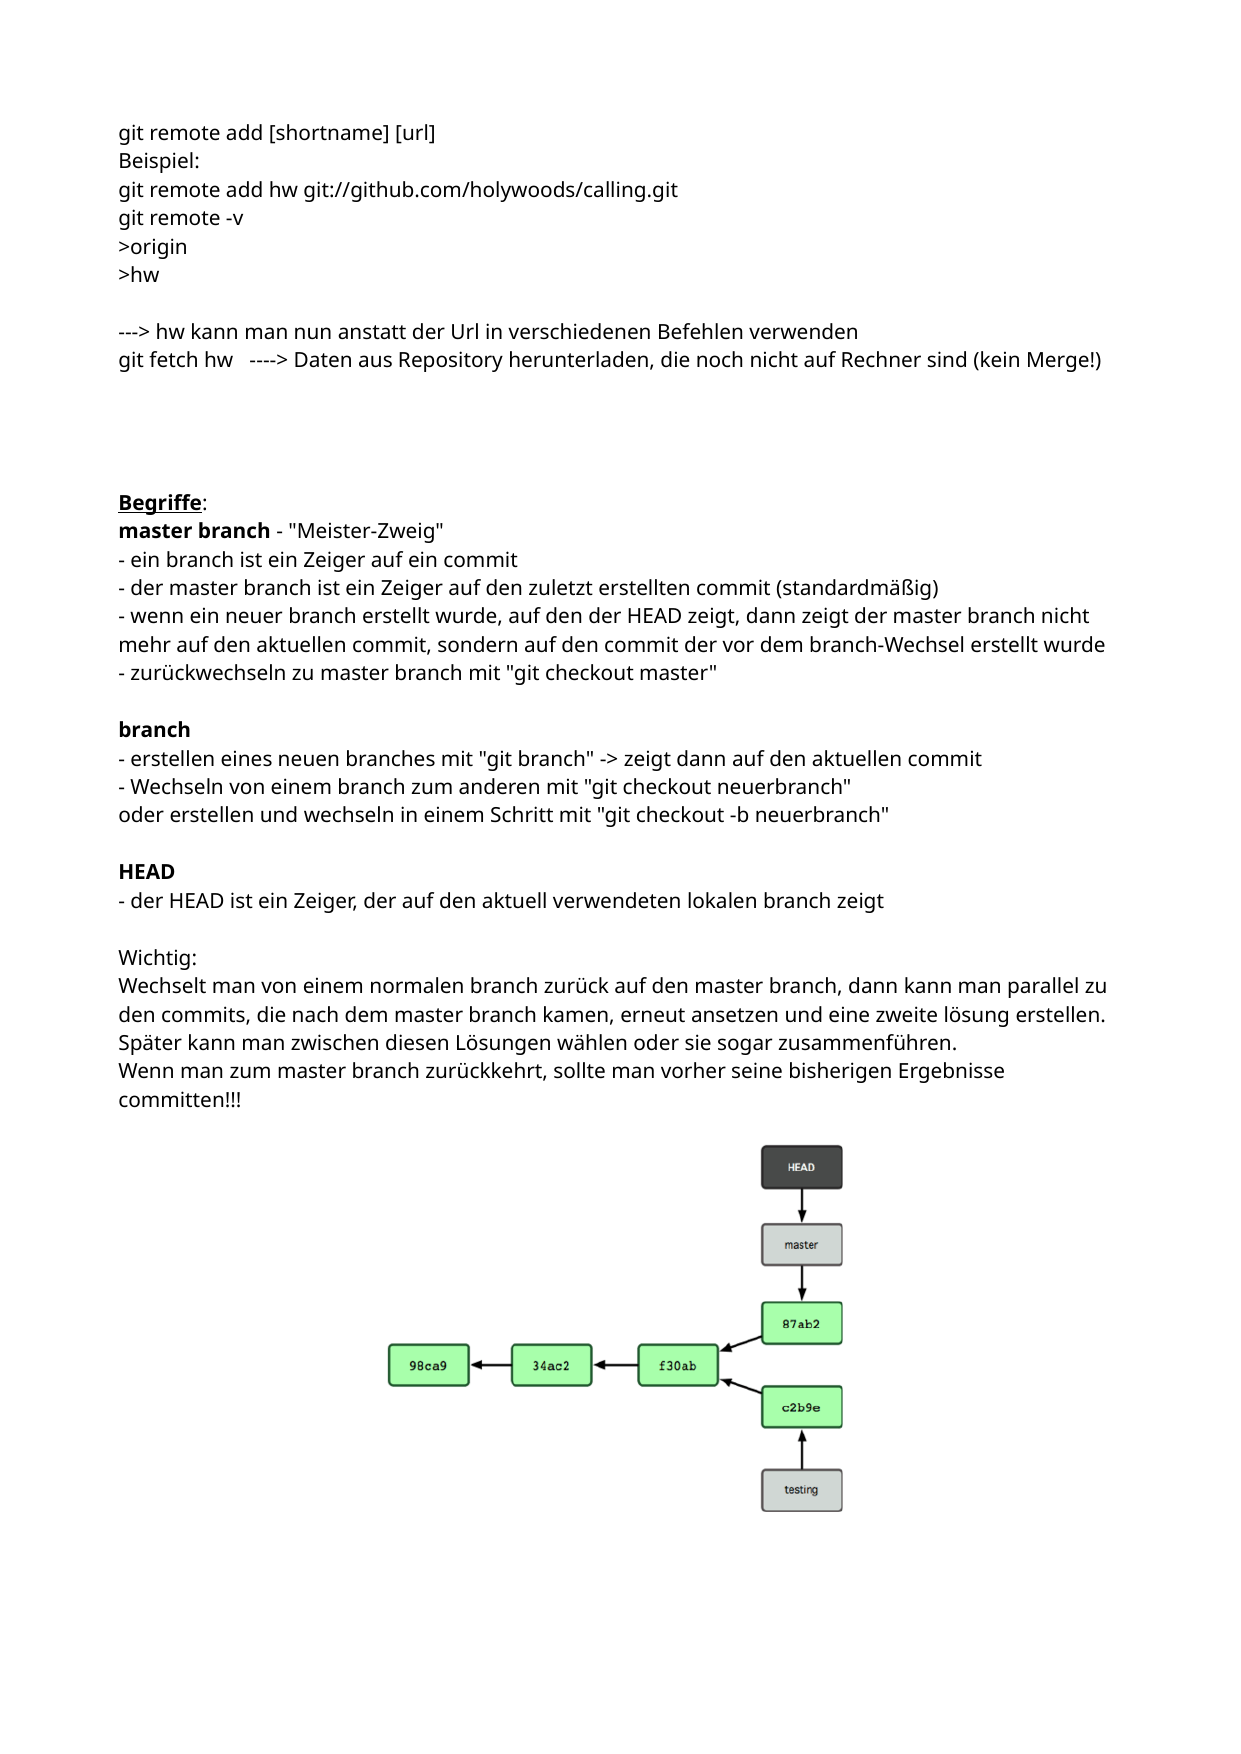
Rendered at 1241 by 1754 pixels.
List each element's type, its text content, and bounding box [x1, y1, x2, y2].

text Wechselt man von einem normalen branch zurück auf den master branch, dann kann man parallel zu den commits, die nach dem master branch kamen, erneut ansetzen und eine zweite lösung erstellen. [118, 971, 1122, 1028]
text Wenn man zum master branch zurückkehrt, sollte man vorher seine bisherigen Ergebnisse committen!!! [118, 1057, 1122, 1113]
text git remote add [shortname] [url] [118, 118, 1122, 147]
text - erstellen eines neuen branches mit "git branch" -> zeigt dann auf den aktuellen commit [118, 744, 1122, 772]
text HEAD [118, 857, 1122, 886]
text - Wechseln von einem branch zum anderen mit "git checkout neuerbranch" [118, 772, 1122, 801]
text Begriffe: [118, 488, 1122, 516]
text git remote -v [118, 203, 1122, 232]
text >origin [118, 232, 1122, 260]
text Beispiel: [118, 147, 1122, 175]
text Später kann man zwischen diesen Lösungen wählen oder sie sogar zusammenführen. [118, 1028, 1122, 1057]
text ---> hw kann man nun anstatt der Url in verschiedenen Befehlen verwenden [118, 317, 1122, 346]
text git fetch hw ----> Daten aus Repository herunterladen, die noch nicht auf Rechner sind (kein Merge!) [118, 346, 1122, 374]
text git remote add hw git://github.com/holywoods/calling.git [118, 175, 1122, 203]
text >hw [118, 260, 1122, 289]
text - zurückwechseln zu master branch mit "git checkout master" [118, 658, 1122, 687]
text branch [118, 715, 1122, 744]
text master branch - "Meister-Zweig" [118, 516, 1122, 545]
text oder erstellen und wechseln in einem Schritt mit "git checkout -b neuerbranch" [118, 801, 1122, 829]
picture [386, 1144, 843, 1512]
text - der HEAD ist ein Zeiger, der auf den aktuell verwendeten lokalen branch zeigt [118, 886, 1122, 914]
text - ein branch ist ein Zeiger auf ein commit [118, 545, 1122, 573]
text - wenn ein neuer branch erstellt wurde, auf den der HEAD zeigt, dann zeigt der master branch nicht mehr auf den aktuellen commit, sondern auf den commit der vor dem branch-Wechsel erstellt wurde [118, 602, 1122, 658]
text Wichtig: [118, 943, 1122, 971]
text - der master branch ist ein Zeiger auf den zuletzt erstellten commit (standardmäßig) [118, 573, 1122, 602]
